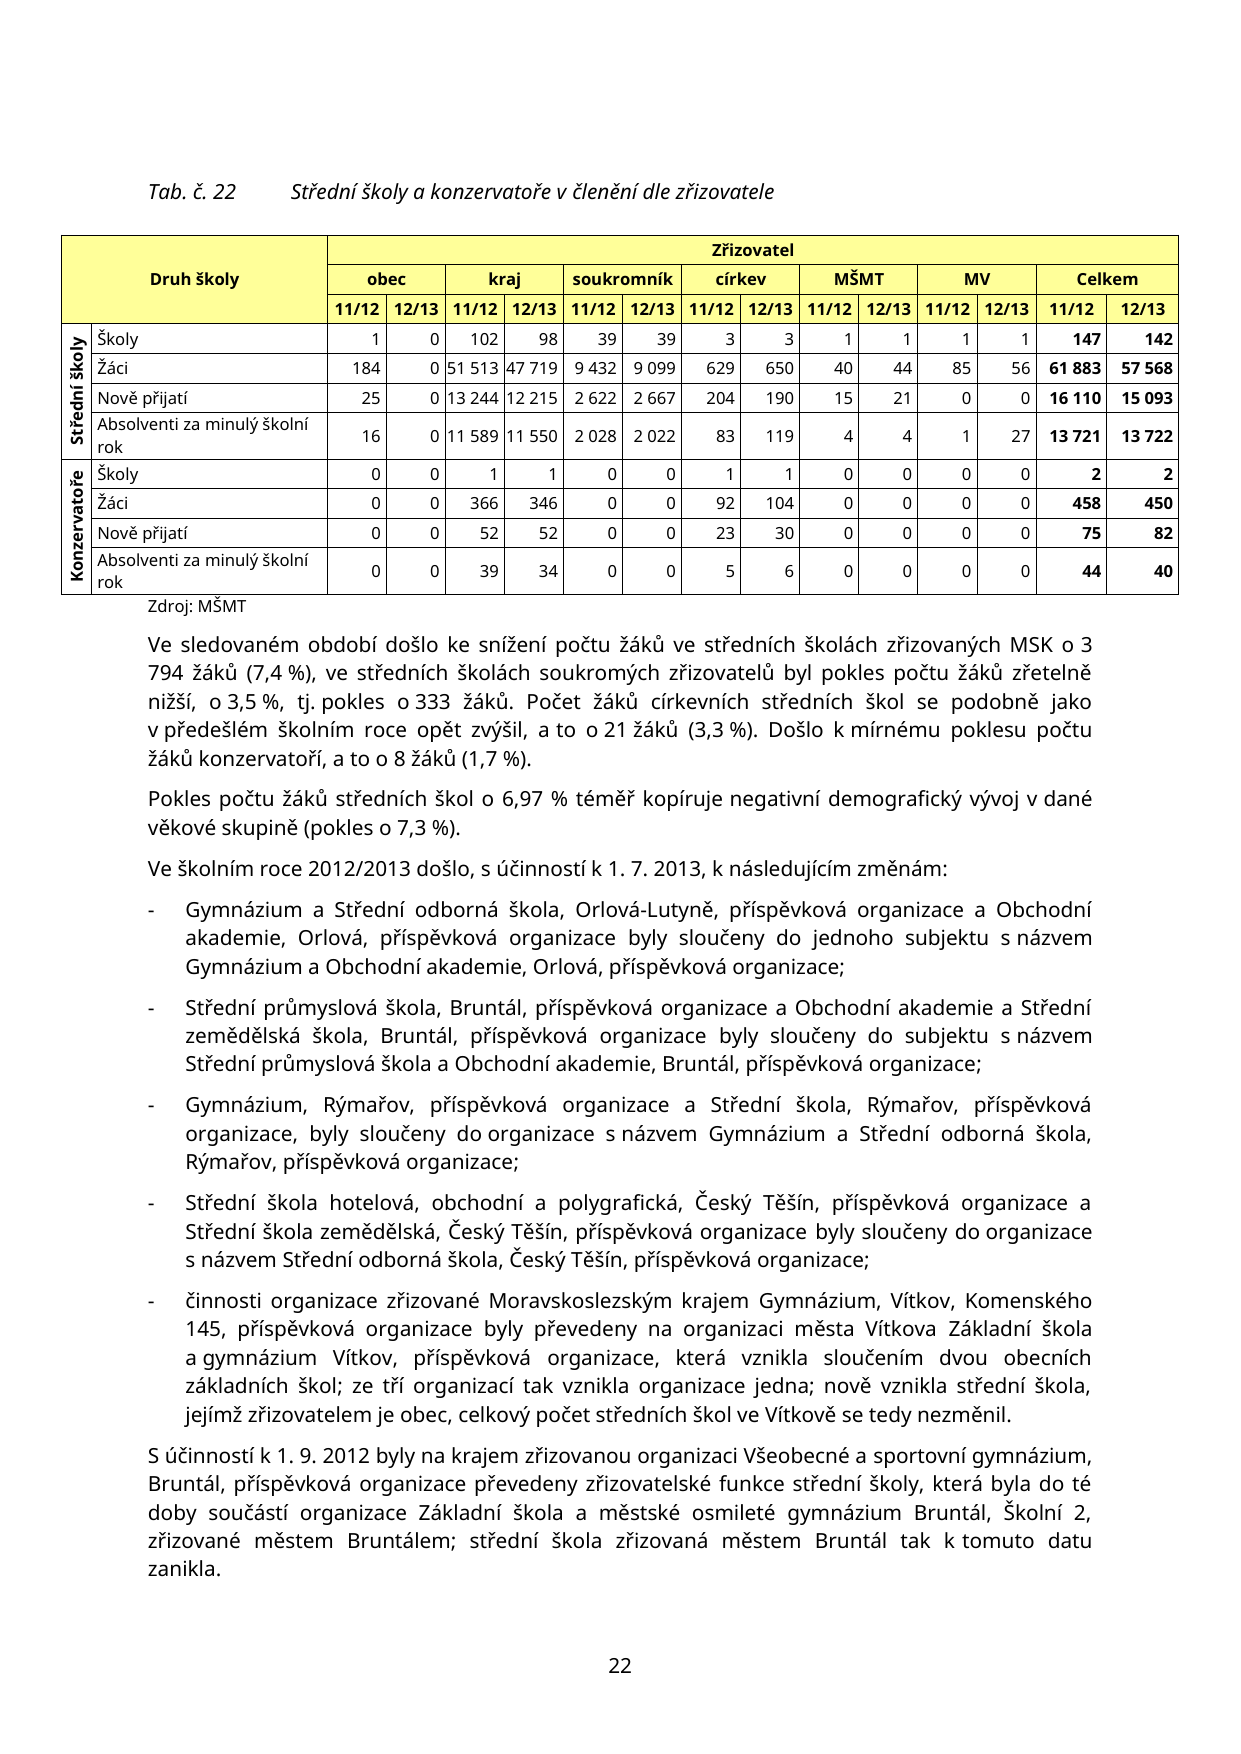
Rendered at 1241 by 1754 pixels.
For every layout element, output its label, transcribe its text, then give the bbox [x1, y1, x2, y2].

table_cell 0 [800, 489, 858, 518]
table_cell 1 [446, 460, 504, 488]
text Ve školním roce 2012/2013 došlo, s účinností k 1. 7. 2013, k následujícím změnám: [148, 854, 1092, 882]
table_cell 0 [328, 519, 386, 547]
table_cell 1 [918, 324, 977, 353]
table_cell 3 [682, 324, 740, 353]
table_cell 1 [800, 324, 858, 353]
table_cell 11/12 [328, 295, 386, 323]
table_cell Nově přijatí [92, 519, 327, 547]
table_cell 13 722 [1107, 413, 1178, 458]
table_cell 0 [623, 489, 681, 518]
table_cell 52 [446, 519, 504, 547]
table_cell 83 [682, 413, 740, 458]
text - Gymnázium a Střední odborná škola, Orlová-Lutyně, příspěvková organizace a Obchodní akademie, Orlová, příspěvková organizace byly sloučeny do jednoho subjektu s názvem Gymnázium a Obchodní akademie, Orlová, příspěvková organizace; [148, 895, 1092, 980]
table_cell 34 [505, 548, 563, 594]
table_cell 0 [859, 460, 917, 488]
table_cell 85 [918, 354, 977, 382]
table_cell 11/12 [682, 295, 740, 323]
table_cell 190 [741, 384, 799, 412]
table_cell 0 [623, 548, 681, 594]
list Střední školy a konzervatoře v členění dle zřizovatele [148, 177, 1092, 205]
table_cell 9 432 [564, 354, 622, 382]
table_cell 0 [918, 519, 977, 547]
table_cell 2 667 [623, 384, 681, 412]
table_cell 12/13 [623, 295, 681, 323]
text Pokles počtu žáků středních škol o 6,97 % téměř kopíruje negativní demografický vývoj v dané věkové skupině (pokles o 7,3 %). [148, 784, 1092, 841]
table_cell 119 [741, 413, 799, 458]
table_cell 75 [1037, 519, 1106, 547]
table_cell 0 [800, 548, 858, 594]
table_cell Konzervatoře [62, 460, 91, 594]
table_cell 204 [682, 384, 740, 412]
table_cell 39 [446, 548, 504, 594]
table_cell 650 [741, 354, 799, 382]
table_cell obec [328, 265, 445, 294]
table_cell 13 244 [446, 384, 504, 412]
table_cell 98 [505, 324, 563, 353]
table_cell 39 [564, 324, 622, 353]
table_cell 2 028 [564, 413, 622, 458]
table_cell 9 099 [623, 354, 681, 382]
table_cell 15 [800, 384, 858, 412]
table_cell 12 215 [505, 384, 563, 412]
table_cell 61 883 [1037, 354, 1106, 382]
table_cell 4 [859, 413, 917, 458]
table_cell 16 [328, 413, 386, 458]
table_cell 13 721 [1037, 413, 1106, 458]
table_cell 47 719 [505, 354, 563, 382]
table_cell 0 [978, 384, 1036, 412]
table_cell 0 [328, 489, 386, 518]
table_cell 1 [741, 460, 799, 488]
table_cell 2 622 [564, 384, 622, 412]
table_cell 1 [978, 324, 1036, 353]
text Ve sledovaném období došlo ke snížení počtu žáků ve středních školách zřizovaných MSK o 3 794 žáků (7,4 %), ve středních školách soukromých zřizovatelů byl pokles počtu žáků zřetelně nižší, o 3,5 %, tj. pokles o 333 žáků. Počet žáků církevních středních škol se podobně jako v předešlém školním roce opět zvýšil, a to o 21 žáků (3,3 %). Došlo k mírnému poklesu počtu žáků konzervatoří, a to o 8 žáků (1,7 %). [148, 630, 1092, 772]
table_cell Absolventi za minulý školní rok [92, 548, 327, 594]
table_cell 30 [741, 519, 799, 547]
table_cell Žáci [92, 354, 327, 382]
table_cell 44 [1037, 548, 1106, 594]
table_cell kraj [446, 265, 563, 294]
table_cell 1 [328, 324, 386, 353]
table_cell 57 568 [1107, 354, 1178, 382]
table_cell 458 [1037, 489, 1106, 518]
table_cell 0 [387, 354, 445, 382]
table_cell 11/12 [446, 295, 504, 323]
table_cell 0 [859, 548, 917, 594]
table_cell 12/13 [387, 295, 445, 323]
table_cell 0 [978, 460, 1036, 488]
table_cell 40 [1107, 548, 1178, 594]
table_cell 5 [682, 548, 740, 594]
table_cell 12/13 [978, 295, 1036, 323]
table_cell 0 [918, 384, 977, 412]
text S účinností k 1. 9. 2012 byly na krajem zřizovanou organizaci Všeobecné a sportovní gymnázium, Bruntál, příspěvková organizace převedeny zřizovatelské funkce střední školy, která byla do té doby součástí organizace Základní škola a městské osmileté gymnázium Bruntál, Školní 2, zřizované městem Bruntálem; střední škola zřizovaná městem Bruntál tak k tomuto datu zanikla. [148, 1441, 1092, 1583]
table_cell 0 [800, 460, 858, 488]
table_cell 25 [328, 384, 386, 412]
table_cell 11 589 [446, 413, 504, 458]
table_cell 51 513 [446, 354, 504, 382]
table_cell 0 [978, 489, 1036, 518]
table_cell 12/13 [1107, 295, 1178, 323]
table_header Druh školy [62, 236, 327, 323]
table_cell 27 [978, 413, 1036, 458]
table_cell 2 [1107, 460, 1178, 488]
table_cell 102 [446, 324, 504, 353]
table_cell 366 [446, 489, 504, 518]
table_cell církev [682, 265, 799, 294]
table_cell 23 [682, 519, 740, 547]
table_cell soukromník [564, 265, 681, 294]
table_cell 104 [741, 489, 799, 518]
table_cell 1 [859, 324, 917, 353]
table_cell 0 [387, 460, 445, 488]
table_cell 0 [387, 324, 445, 353]
table_cell Školy [92, 460, 327, 488]
table_cell 0 [918, 460, 977, 488]
table_cell 0 [328, 548, 386, 594]
table_cell 0 [564, 519, 622, 547]
table_cell Absolventi za minulý školní rok [92, 413, 327, 458]
table_cell 0 [564, 460, 622, 488]
table_cell 629 [682, 354, 740, 382]
table_cell 0 [859, 489, 917, 518]
table_cell 39 [623, 324, 681, 353]
table_cell 0 [623, 519, 681, 547]
table_cell 0 [387, 413, 445, 458]
table_cell 4 [800, 413, 858, 458]
table_cell 0 [387, 519, 445, 547]
table_cell 12/13 [741, 295, 799, 323]
table_cell 11/12 [800, 295, 858, 323]
table_cell 0 [564, 489, 622, 518]
table_cell 1 [918, 413, 977, 458]
table_cell 11/12 [1037, 295, 1106, 323]
table_cell 0 [328, 460, 386, 488]
table_cell 44 [859, 354, 917, 382]
table_cell Celkem [1037, 265, 1178, 294]
table_cell 11/12 [564, 295, 622, 323]
table_cell 0 [564, 548, 622, 594]
table_cell 92 [682, 489, 740, 518]
table_cell 12/13 [859, 295, 917, 323]
table_cell 450 [1107, 489, 1178, 518]
table_cell 40 [800, 354, 858, 382]
table_cell 0 [859, 519, 917, 547]
table_cell 56 [978, 354, 1036, 382]
table_cell 0 [978, 519, 1036, 547]
table_cell 1 [682, 460, 740, 488]
table_cell Střední školy [62, 324, 91, 458]
table_cell 346 [505, 489, 563, 518]
table_cell Školy [92, 324, 327, 353]
table_header Zřizovatel [328, 236, 1178, 264]
table_cell 2 [1037, 460, 1106, 488]
table_cell 0 [387, 489, 445, 518]
table_cell 147 [1037, 324, 1106, 353]
table_cell Žáci [92, 489, 327, 518]
table_cell 21 [859, 384, 917, 412]
table_cell MV [918, 265, 1036, 294]
table_cell 0 [387, 384, 445, 412]
table_cell 0 [800, 519, 858, 547]
table_cell 0 [387, 548, 445, 594]
table_cell 0 [918, 489, 977, 518]
text - Střední škola hotelová, obchodní a polygrafická, Český Těšín, příspěvková organizace a Střední škola zemědělská, Český Těšín, příspěvková organizace byly sloučeny do organizace s názvem Střední odborná škola, Český Těšín, příspěvková organizace; [148, 1188, 1092, 1274]
table_cell 184 [328, 354, 386, 382]
table_cell 11/12 [918, 295, 977, 323]
table_cell 2 022 [623, 413, 681, 458]
table_cell 1 [505, 460, 563, 488]
table_cell MŠMT [800, 265, 917, 294]
table_cell 0 [918, 548, 977, 594]
text - Střední průmyslová škola, Bruntál, příspěvková organizace a Obchodní akademie a Střední zemědělská škola, Bruntál, příspěvková organizace byly sloučeny do subjektu s názvem Střední průmyslová škola a Obchodní akademie, Bruntál, příspěvková organizace; [148, 993, 1092, 1078]
table_cell 0 [623, 460, 681, 488]
text Zdroj: MŠMT [148, 595, 1092, 617]
table_cell 16 110 [1037, 384, 1106, 412]
table_cell 82 [1107, 519, 1178, 547]
table_cell 142 [1107, 324, 1178, 353]
text - Gymnázium, Rýmařov, příspěvková organizace a Střední škola, Rýmařov, příspěvková organizace, byly sloučeny do organizace s názvem Gymnázium a Střední odborná škola, Rýmařov, příspěvková organizace; [148, 1091, 1092, 1176]
table_cell 0 [978, 548, 1036, 594]
table_cell 12/13 [505, 295, 563, 323]
table_cell 52 [505, 519, 563, 547]
table_cell 3 [741, 324, 799, 353]
table_cell 11 550 [505, 413, 563, 458]
table_cell 15 093 [1107, 384, 1178, 412]
table_cell Nově přijatí [92, 384, 327, 412]
table_cell 6 [741, 548, 799, 594]
text - činnosti organizace zřizované Moravskoslezským krajem Gymnázium, Vítkov, Komenského 145, příspěvková organizace byly převedeny na organizaci města Vítkova Základní škola a gymnázium Vítkov, příspěvková organizace, která vznikla sloučením dvou obecních základních škol; ze tří organizací tak vznikla organizace jedna; nově vznikla střední škola, jejímž zřizovatelem je obec, celkový počet středních škol ve Vítkově se tedy nezměnil. [148, 1286, 1092, 1428]
